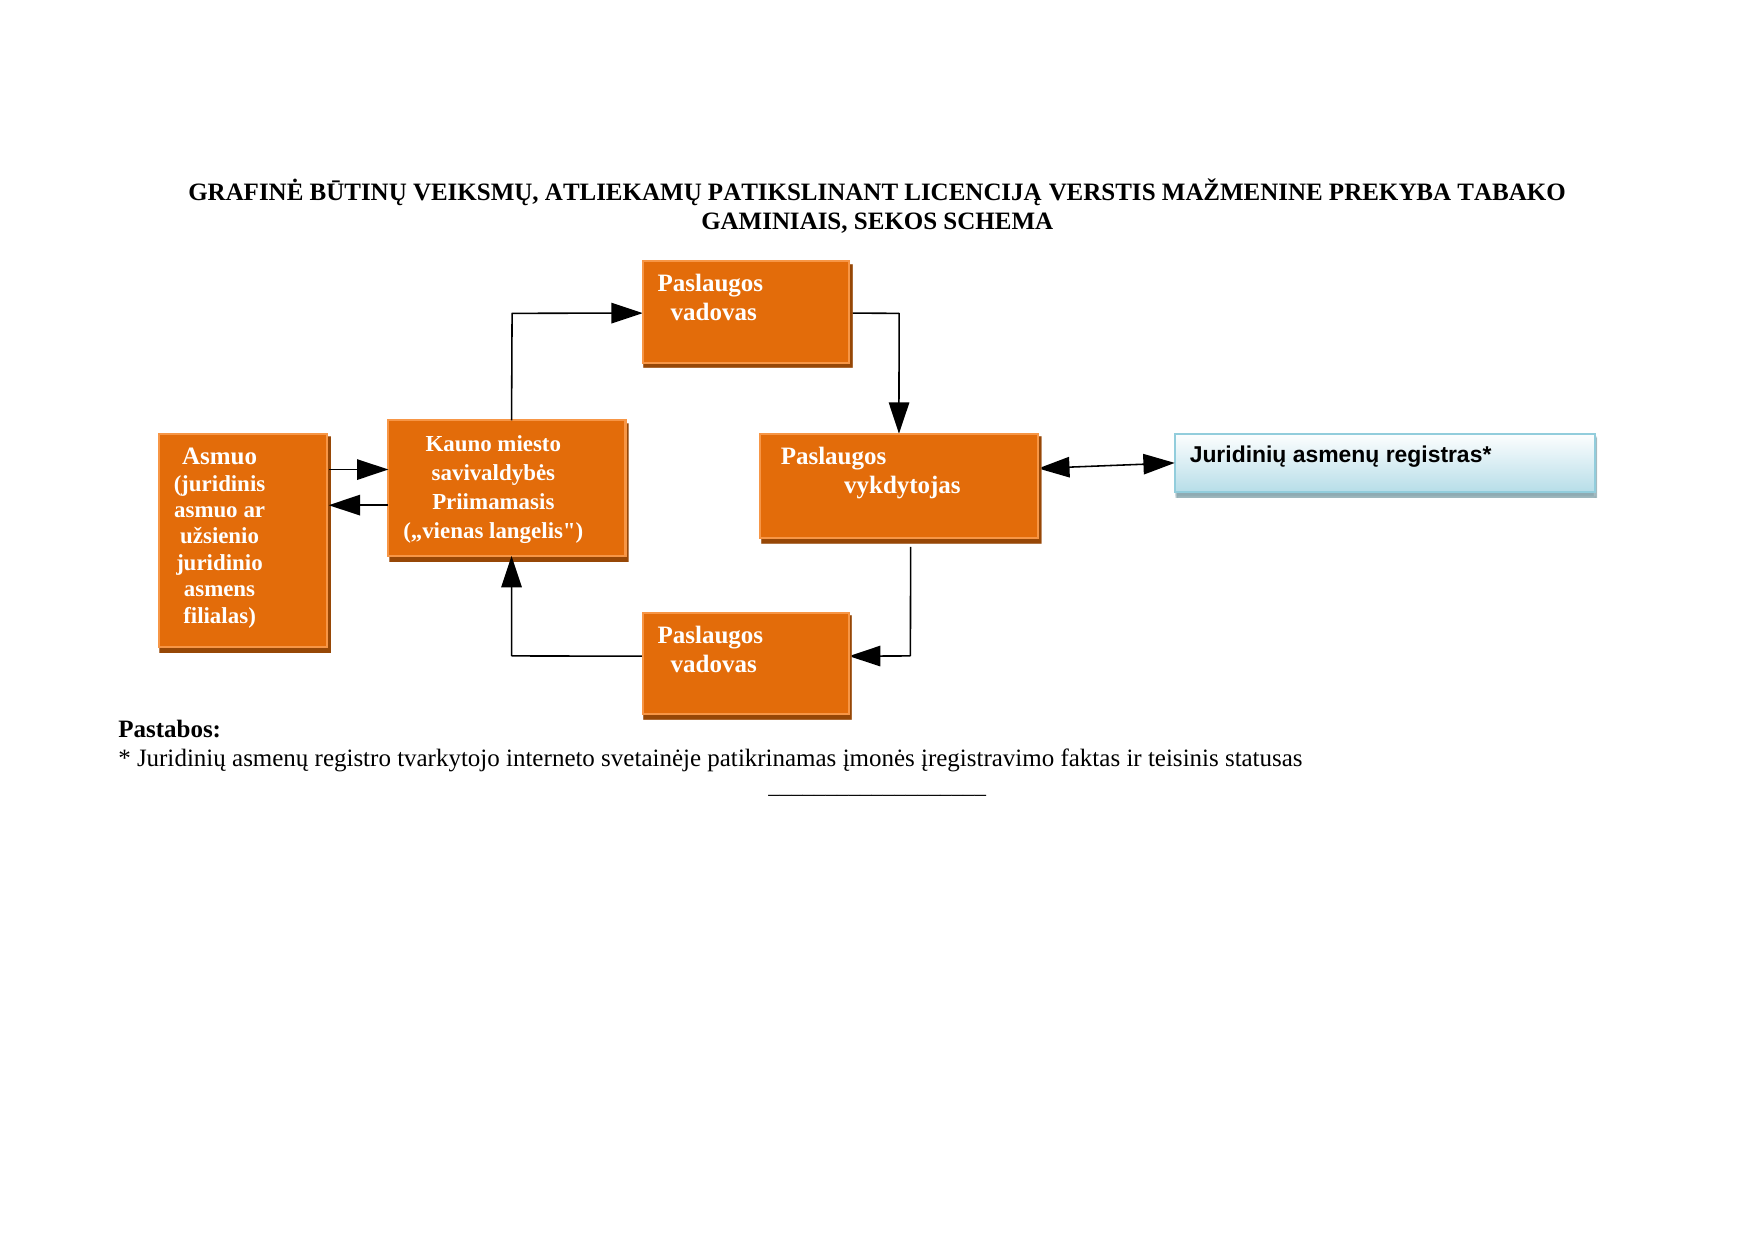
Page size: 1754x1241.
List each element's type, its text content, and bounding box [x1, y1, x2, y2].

text GRAFINĖ BŪTINŲ VEIKSMŲ, ATLIEKAMŲ PATIKSLINANT LICENCIJĄ VERSTIS MAŽMENINE PREKYBA TABAKO GAMINIAIS, SEKOS SCHEMA [118, 177, 1636, 235]
text ___________________ [118, 772, 1636, 798]
text * Juridinių asmenų registro tvarkytojo interneto svetainėje patikrinamas įmonės įregistravimo faktas ir teisinis statusas [118, 743, 1636, 772]
text Pastabos: [118, 714, 1636, 743]
